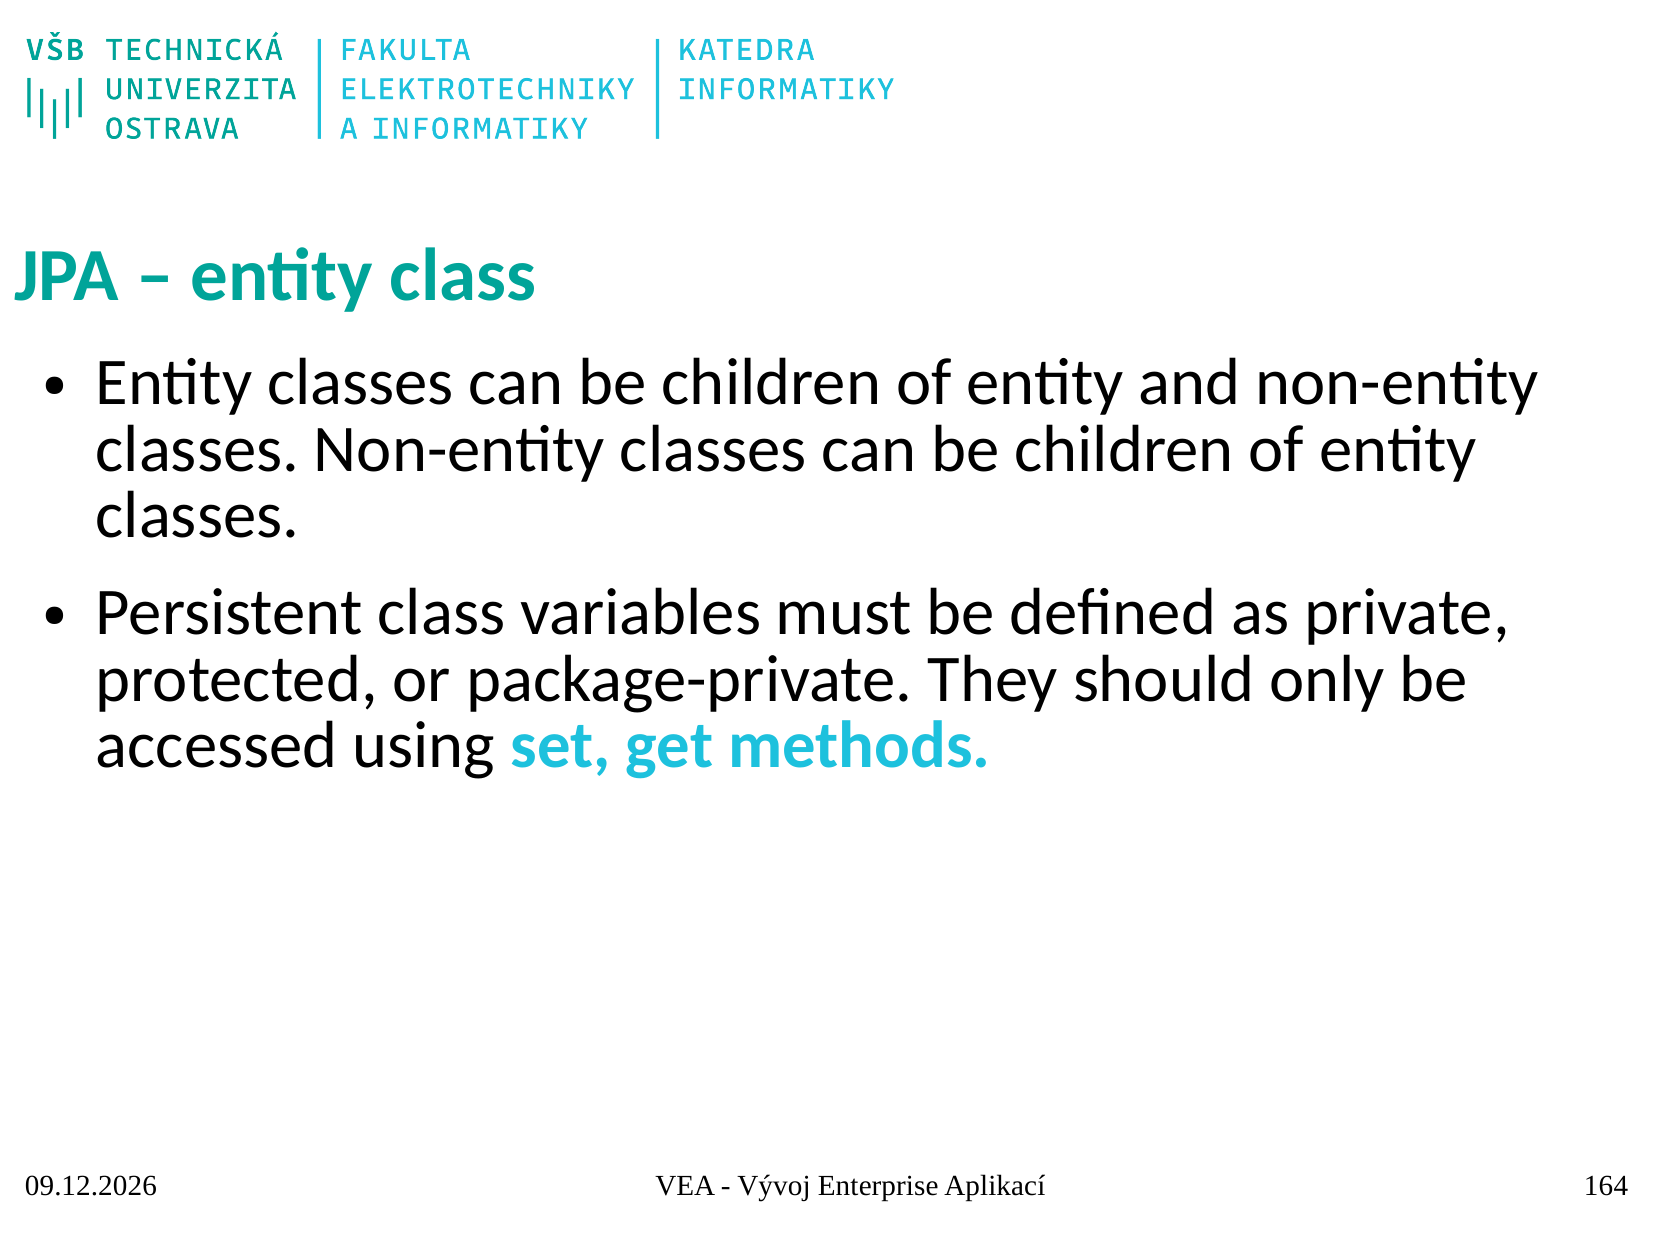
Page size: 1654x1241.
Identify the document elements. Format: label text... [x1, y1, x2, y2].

title JPA – entity class [14, 165, 1619, 319]
picture [26, 31, 894, 139]
list Entity classes can be children of entity and non-entity classes. Non-entity classes can be children of entity classes. Persistent class variables must be defined as private, protected, or package-private. They should only be accessed using set, get methods. [24, 354, 1629, 1146]
